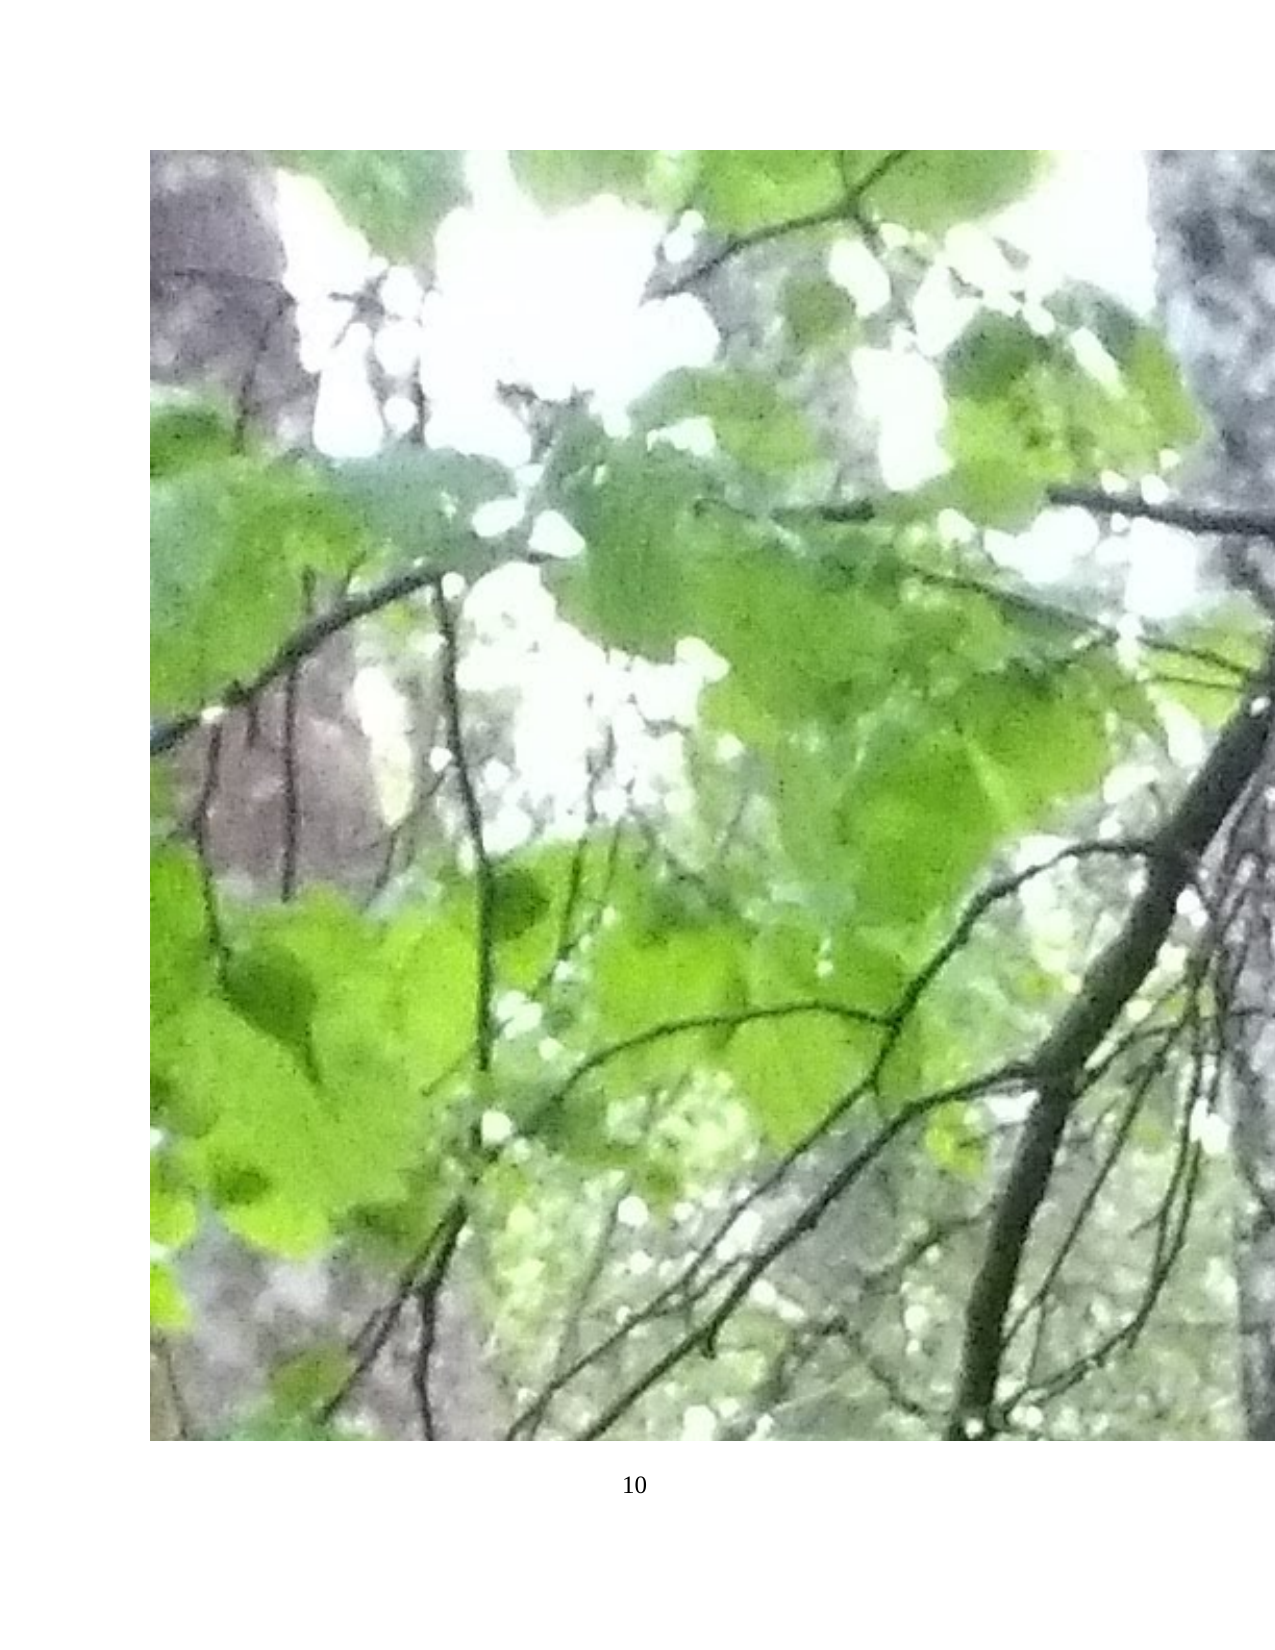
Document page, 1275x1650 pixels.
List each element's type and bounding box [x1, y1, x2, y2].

picture [150, 150, 1275, 1441]
